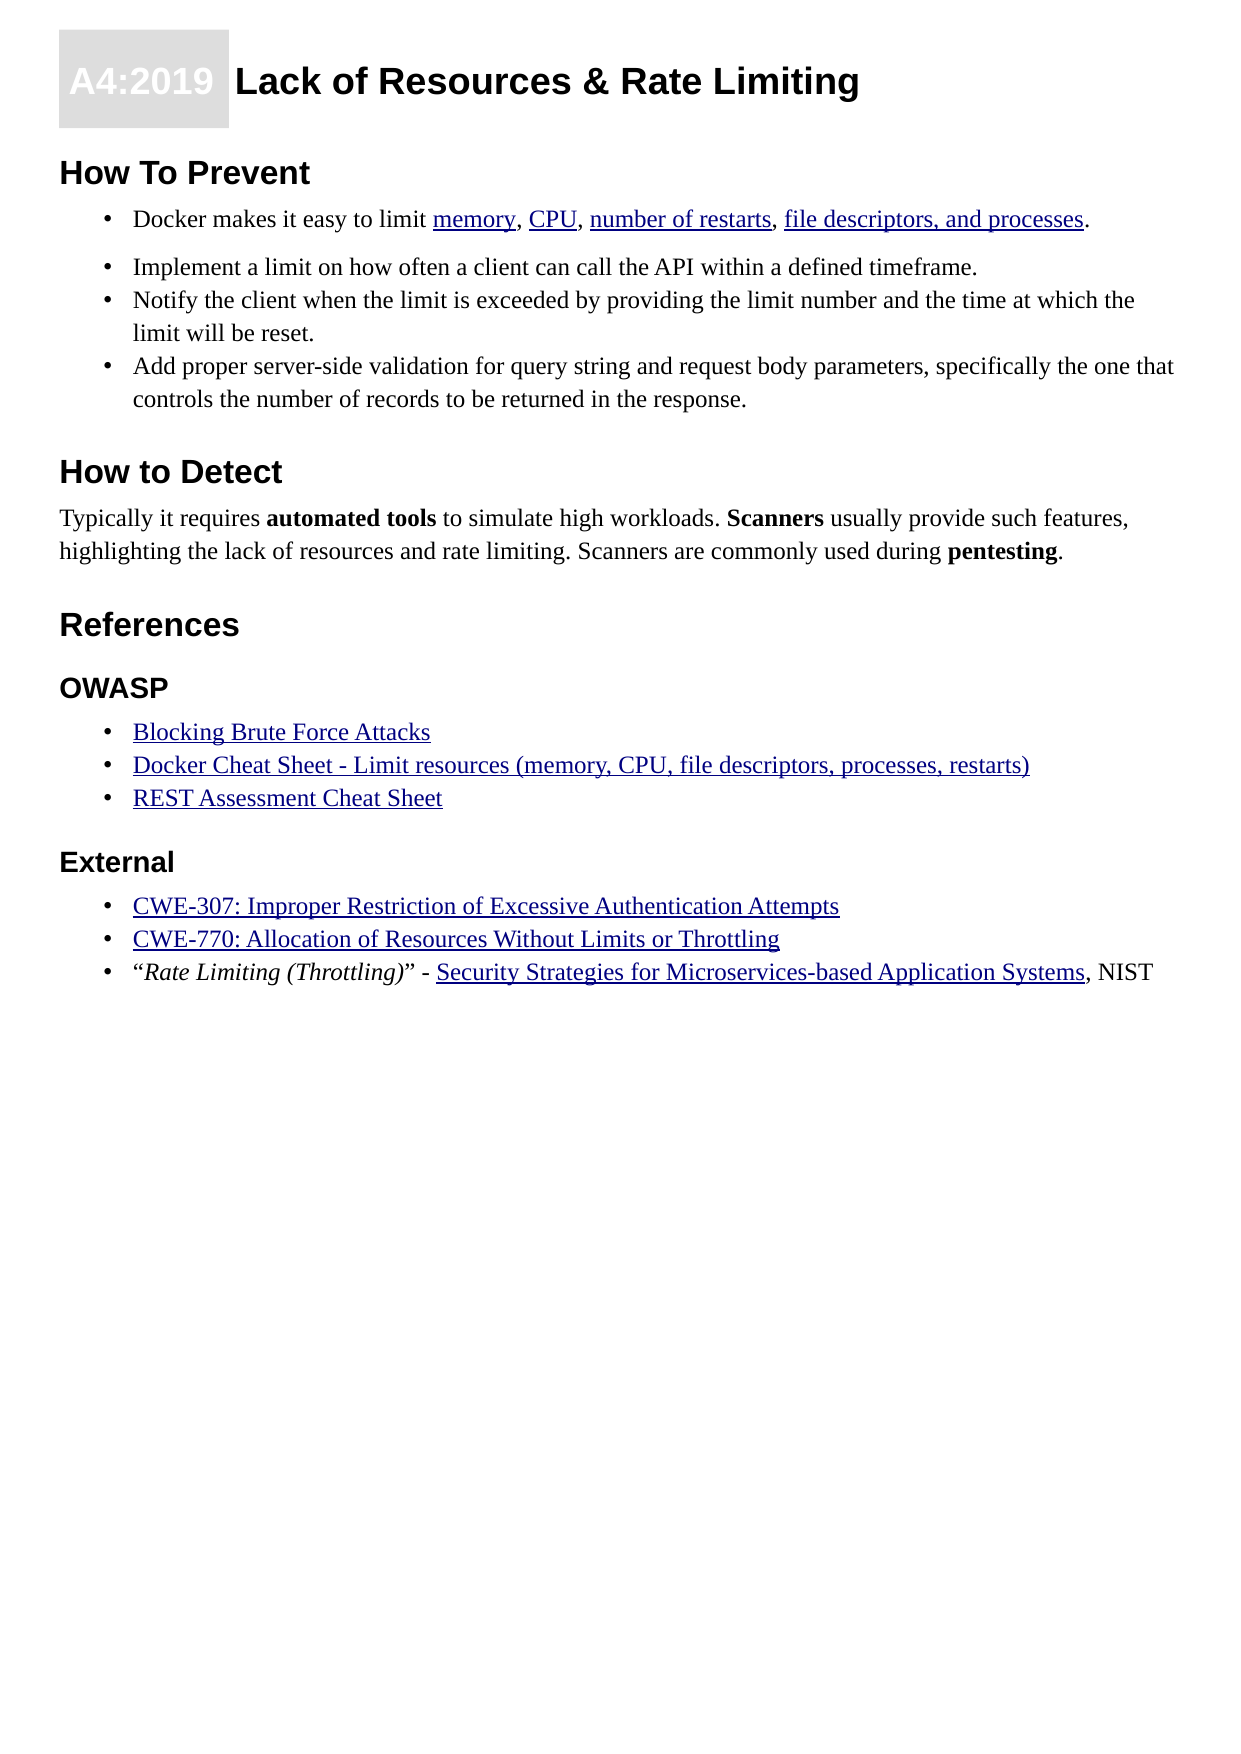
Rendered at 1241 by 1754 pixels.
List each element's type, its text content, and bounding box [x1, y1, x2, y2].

list CWE-770: Allocation of Resources Without Limits or Throttling [103, 924, 1181, 953]
list Add proper server-side validation for query string and request body parameters, specifically the one that controls the number of records to be returned in the response. [103, 351, 1181, 413]
list “Rate Limiting (Throttling)” - Security Strategies for Microservices-based Application Systems, NIST [103, 957, 1181, 986]
subtitle External [59, 845, 1181, 879]
subtitle OWASP [59, 671, 1181, 704]
subtitle How To Prevent [59, 153, 1181, 192]
text Typically it requires automated tools to simulate high workloads. Scanners usually provide such features, highlighting the lack of resources and rate limiting. Scanners are commonly used during pentesting. [59, 503, 1181, 565]
subtitle References [59, 605, 1181, 643]
subtitle How to Detect [59, 452, 1181, 491]
list CWE-307: Improper Restriction of Excessive Authentication Attempts [103, 891, 1181, 920]
list Blocking Brute Force Attacks [103, 717, 1181, 746]
list Docker Cheat Sheet - Limit resources (memory, CPU, file descriptors, processes, restarts) [103, 750, 1181, 779]
list Docker makes it easy to limit memory, CPU, number of restarts, file descriptors, and processes. [103, 204, 1181, 233]
list REST Assessment Cheat Sheet [103, 783, 1181, 812]
list Notify the client when the limit is exceeded by providing the limit number and the time at which the limit will be reset. [103, 285, 1181, 347]
list Implement a limit on how often a client can call the API within a defined timeframe. [103, 252, 1181, 281]
